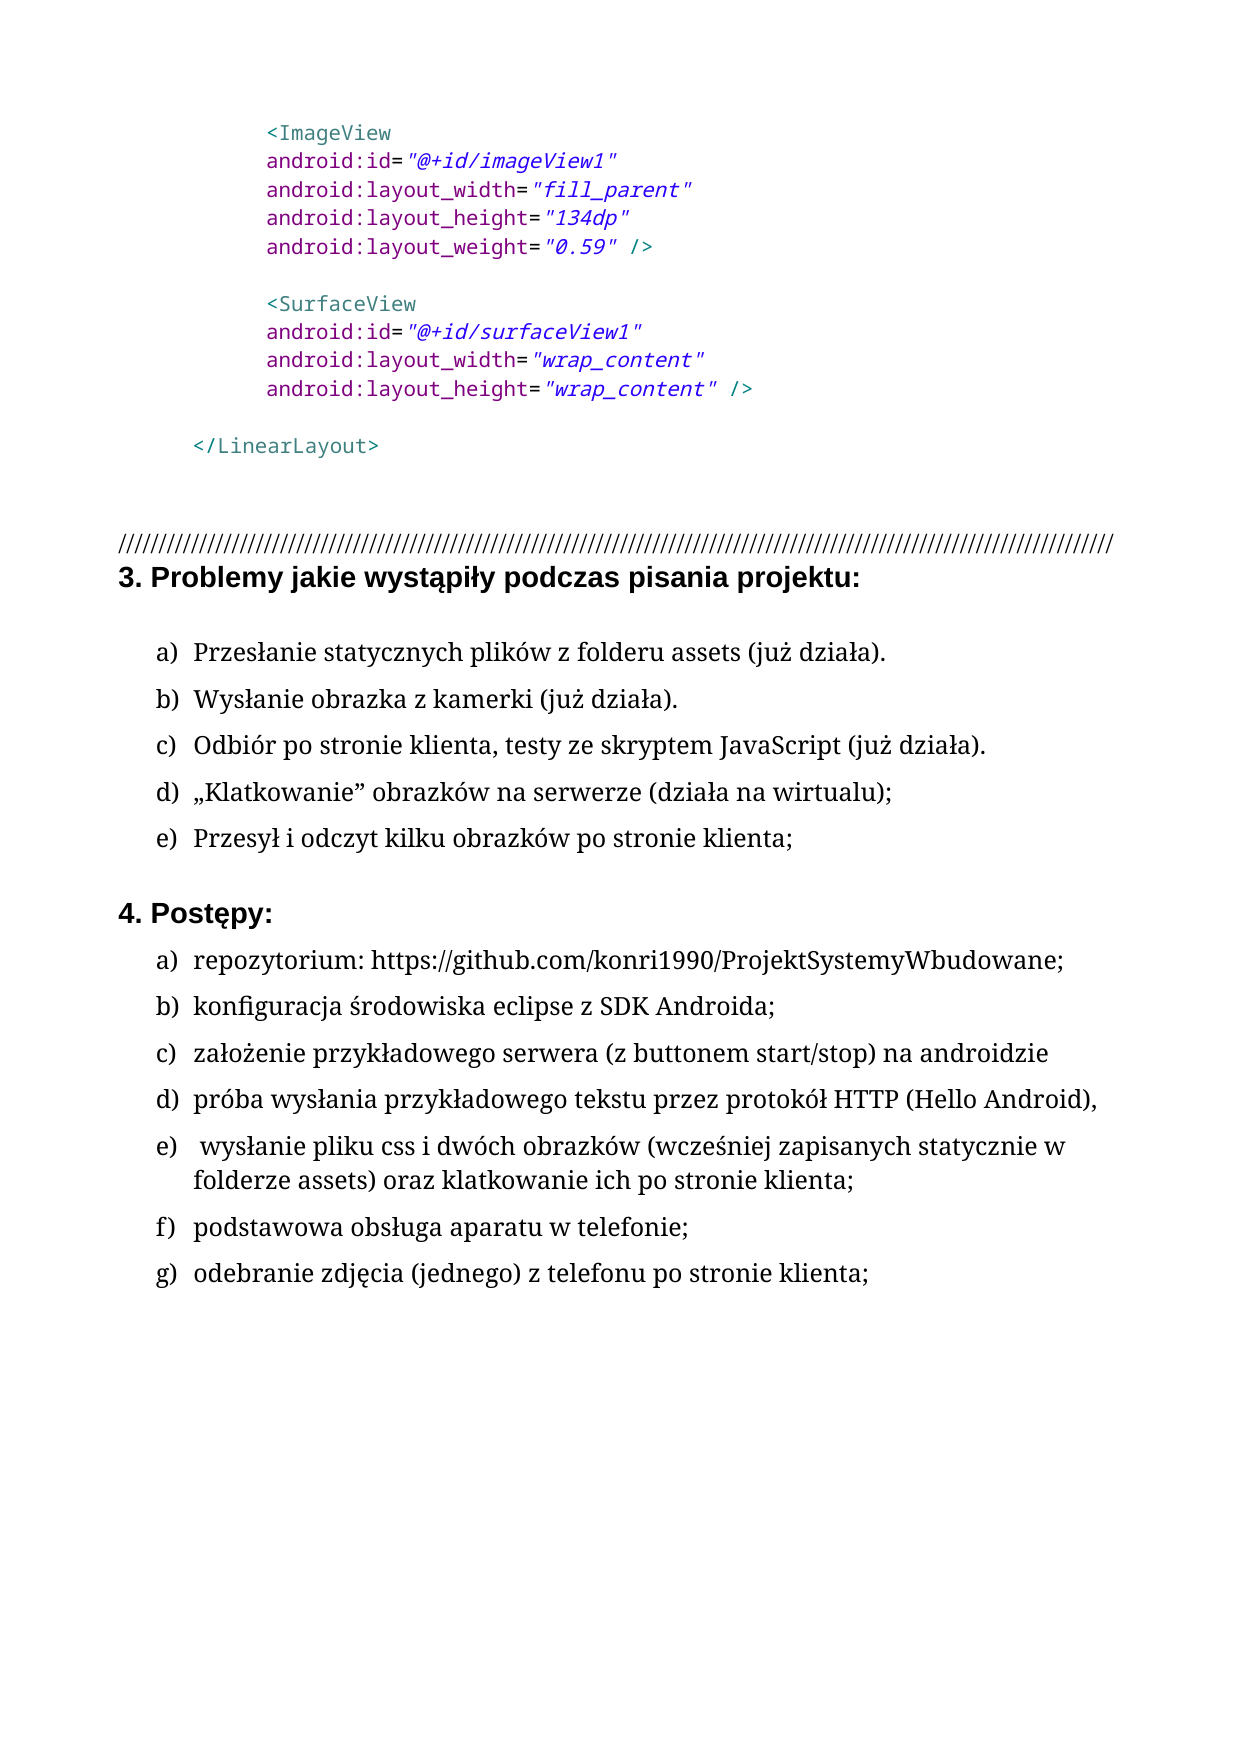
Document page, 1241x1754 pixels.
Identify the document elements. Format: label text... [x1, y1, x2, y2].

list podstawowa obsługa aparatu w telefonie; [156, 1209, 1122, 1243]
list wysłanie pliku css i dwóch obrazków (wcześniej zapisanych statycznie w folderze assets) oraz klatkowanie ich po stronie klienta; [156, 1129, 1122, 1197]
text <ImageView [118, 118, 1122, 147]
text android:id="@+id/imageView1" [118, 147, 1122, 175]
list założenie przykładowego serwera (z buttonem start/stop) na androidzie [156, 1036, 1122, 1069]
list repozytorium: https://github.com/konri1990/ProjektSystemyWbudowane; [156, 942, 1122, 976]
list Wysłanie obrazka z kamerki (już działa). [156, 681, 1122, 715]
text </LinearLayout> [118, 431, 1122, 459]
text android:layout_width="wrap_content" [118, 346, 1122, 374]
list Przesłanie statycznych plików z folderu assets (już działa). [156, 635, 1122, 669]
text android:layout_height="134dp" [118, 203, 1122, 232]
text android:layout_weight="0.59" /> [118, 232, 1122, 260]
list odebranie zdjęcia (jednego) z telefonu po stronie klienta; [156, 1256, 1122, 1290]
list „Klatkowanie” obrazków na serwerze (działa na wirtualu); [156, 774, 1122, 808]
text android:layout_width="fill_parent" [118, 175, 1122, 203]
text android:id="@+id/surfaceView1" [118, 317, 1122, 346]
list Odbiór po stronie klienta, testy ze skryptem JavaScript (już działa). [156, 728, 1122, 762]
text /////////////////////////////////////////////////////////////////////////////////////////////////////////////////////////// [118, 526, 1122, 560]
list konfiguracja środowiska eclipse z SDK Androida; [156, 989, 1122, 1023]
text 4. Postępy: [118, 896, 1122, 930]
list Przesył i odczyt kilku obrazków po stronie klienta; [156, 821, 1122, 855]
text 3. Problemy jakie wystąpiły podczas pisania projektu: [118, 560, 1122, 593]
list próba wysłania przykładowego tekstu przez protokół HTTP (Hello Android), [156, 1082, 1122, 1116]
text android:layout_height="wrap_content" /> [118, 374, 1122, 402]
text <SurfaceView [118, 289, 1122, 317]
